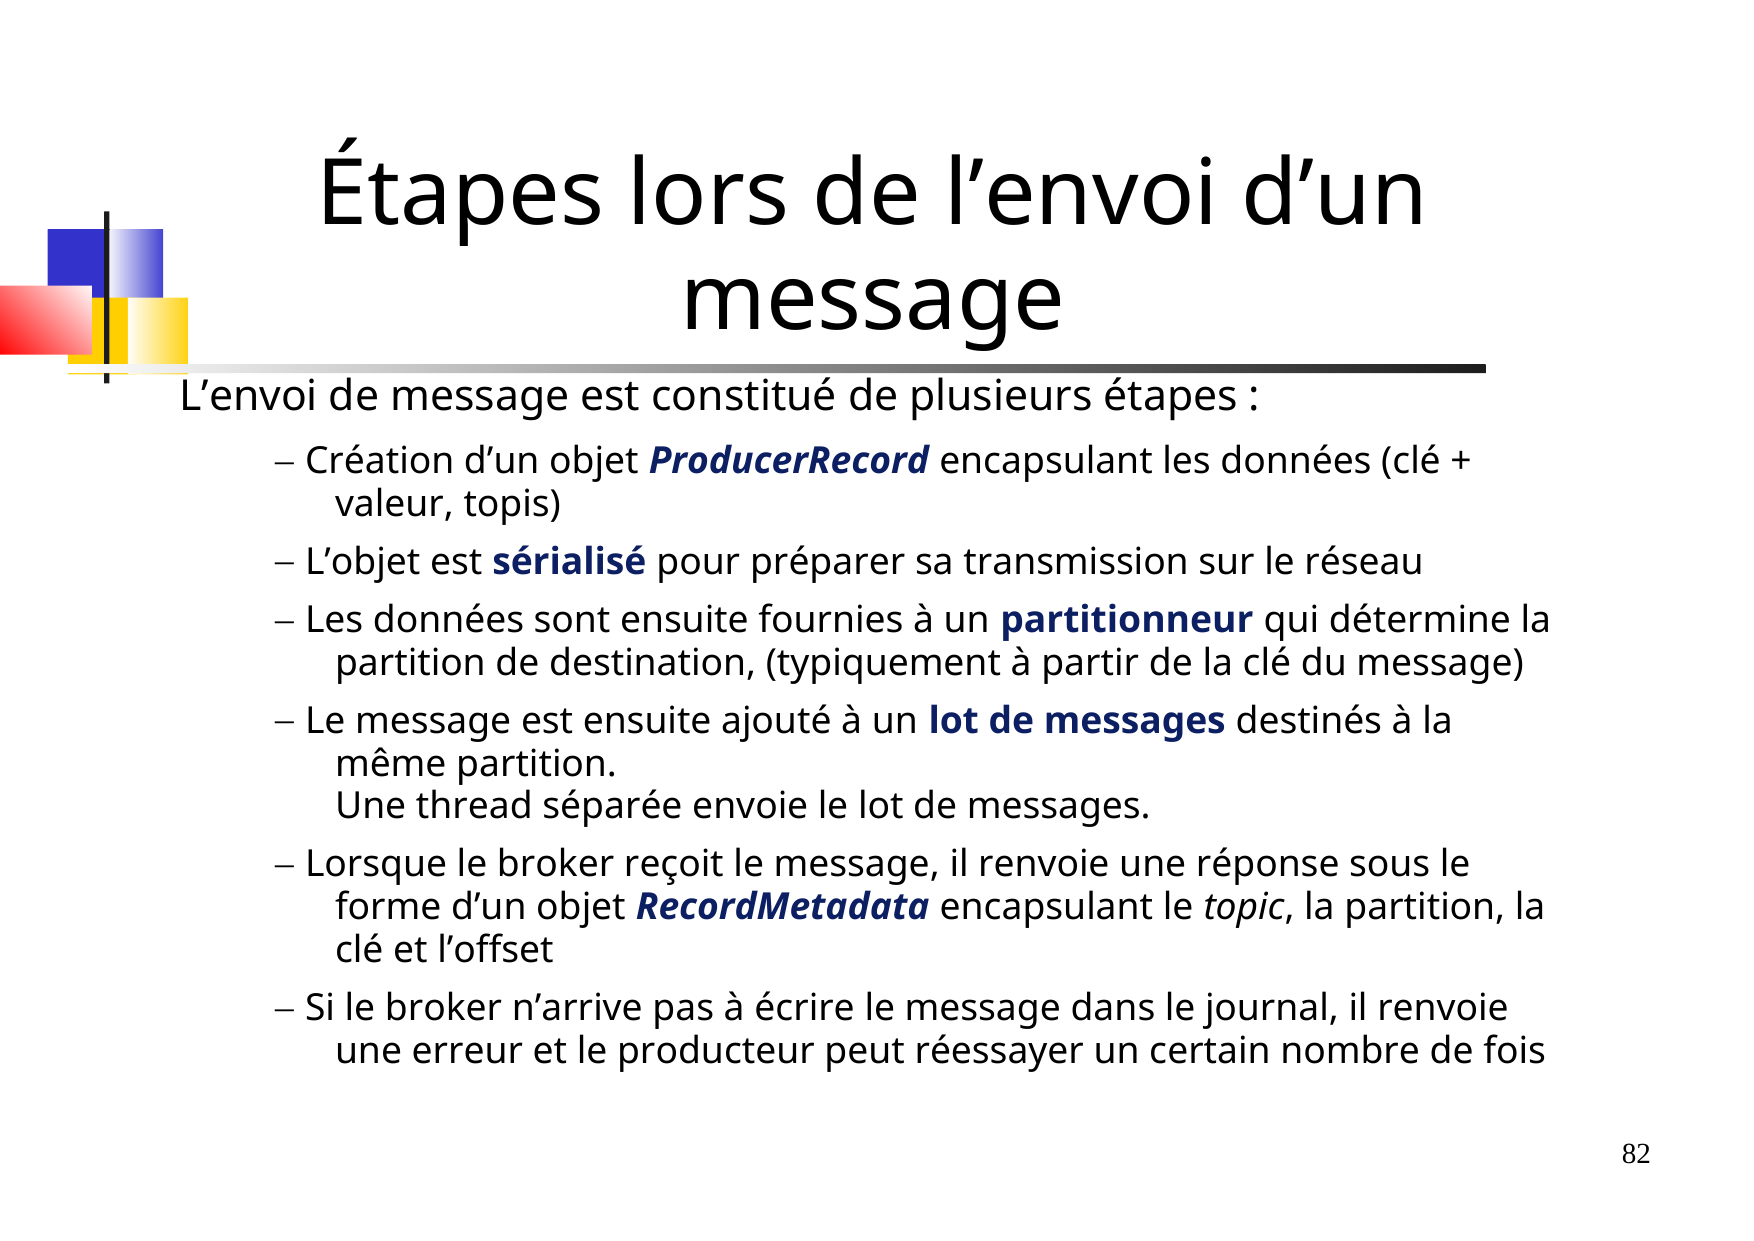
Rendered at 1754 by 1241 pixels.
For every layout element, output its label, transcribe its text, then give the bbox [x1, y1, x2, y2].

list L’envoi de message est constitué de plusieurs étapes : Création d’un objet ProducerRecord encapsulant les données (clé + valeur, topis) L’objet est sérialisé pour préparer sa transmission sur le réseau Les données sont ensuite fournies à un partitionneur qui détermine la partition de destination, (typiquement à partir de la clé du message) Le message est ensuite ajouté à un lot de messages destinés à la même partition. Une thread séparée envoie le lot de messages. Lorsque le broker reçoit le message, il renvoie une réponse sous le forme d’un objet RecordMetadata encapsulant le topic, la partition, la clé et l’offset Si le broker n’arrive pas à écrire le message dans le journal, il renvoie une erreur et le producteur peut réessayer un certain nombre de fois [179, 371, 1567, 1091]
title Étapes lors de l’envoi d’un message [179, 139, 1567, 351]
